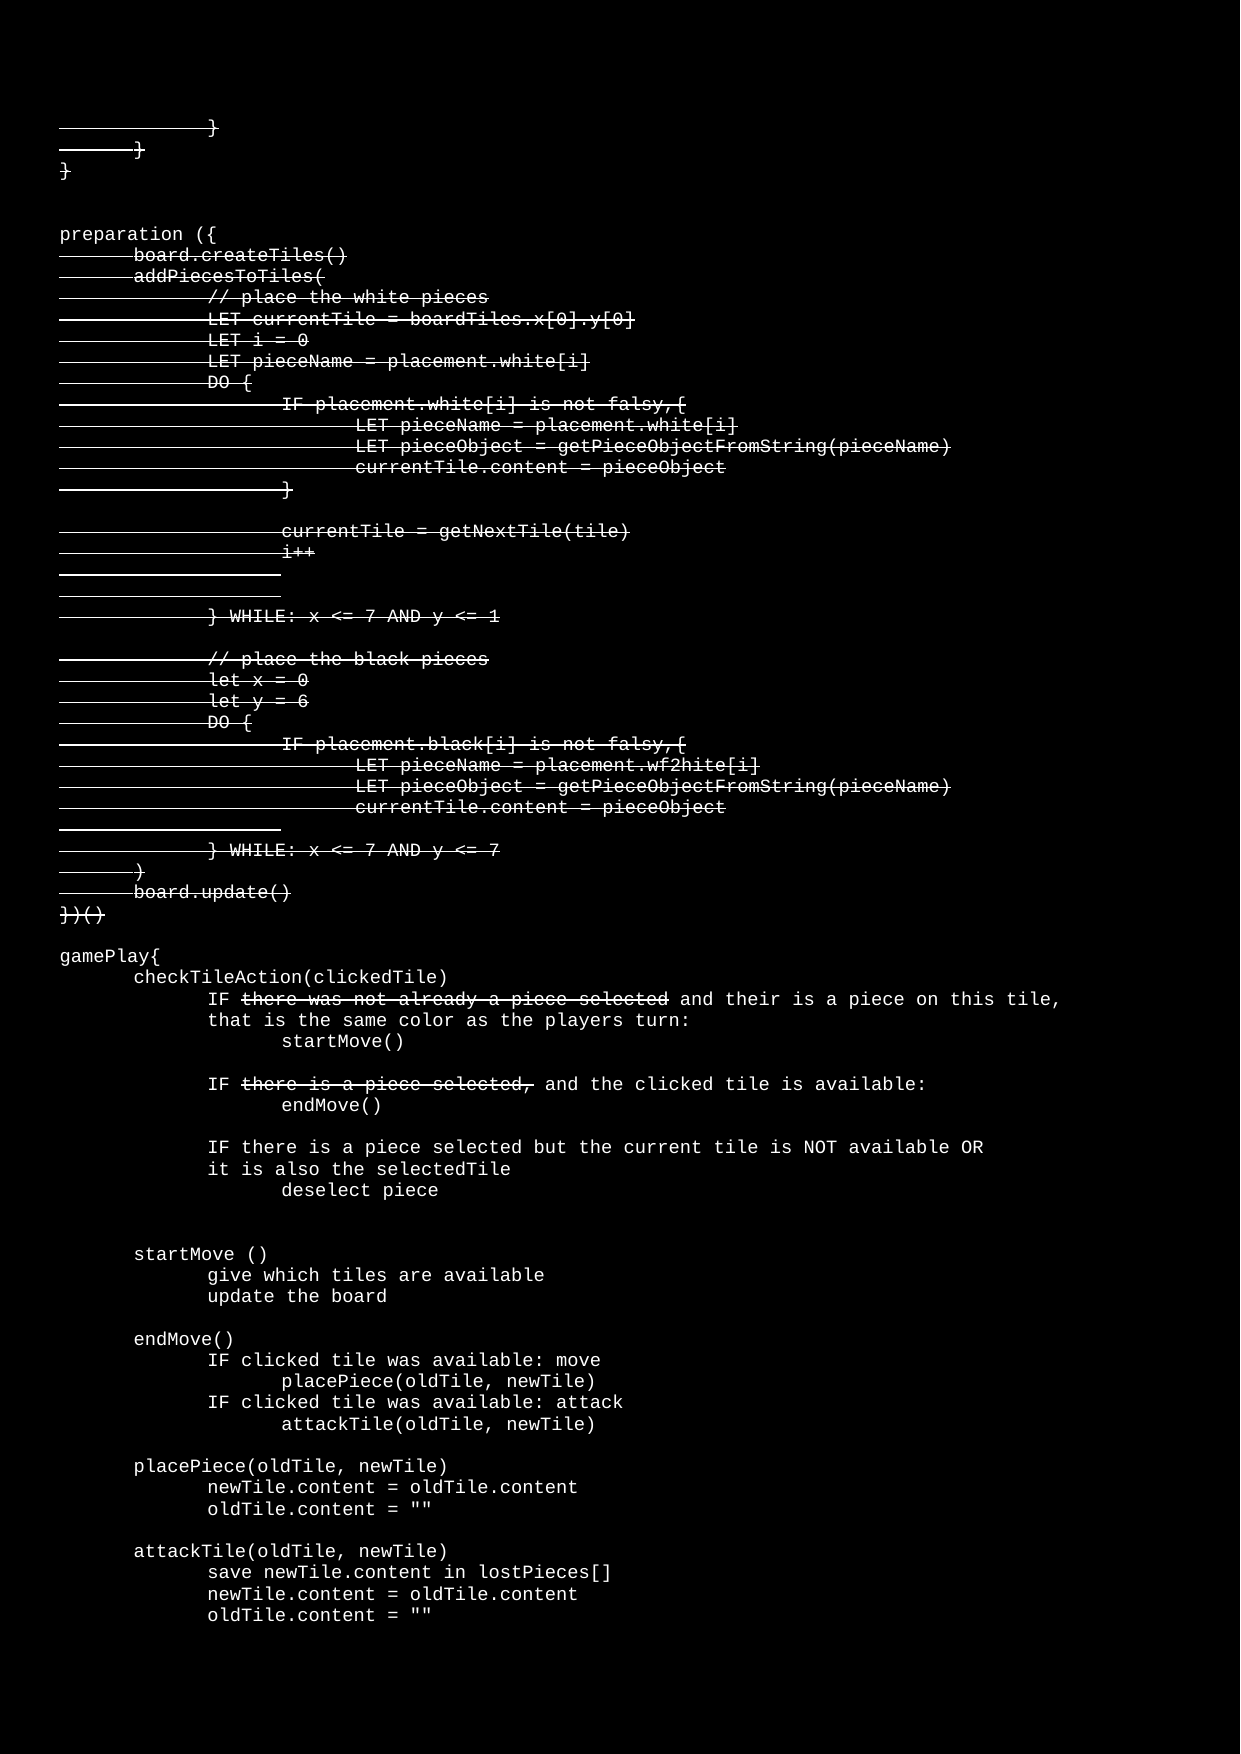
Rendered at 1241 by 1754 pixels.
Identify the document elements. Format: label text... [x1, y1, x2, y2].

text LET pieceName = placement.white[i] [59, 416, 1240, 437]
text ) [59, 862, 1240, 883]
text startMove () [59, 1244, 1240, 1266]
text preparation ({ [59, 224, 1240, 246]
text let y = 6 [59, 692, 1240, 713]
text checkTileAction(clickedTile) [59, 968, 1240, 989]
text currentTile.content = pieceObject [59, 798, 1240, 819]
text IF clicked tile was available: move [59, 1351, 1240, 1372]
text deselect piece [59, 1181, 1240, 1202]
text give which tiles are available [59, 1266, 1240, 1287]
text board.createTiles() [59, 246, 1240, 267]
text LET i = 0 [59, 331, 1240, 352]
text LET pieceName = placement.white[i] [59, 352, 1240, 373]
text LET pieceObject = getPieceObjectFromString(pieceName) [59, 437, 1240, 458]
text placePiece(oldTile, newTile) [59, 1457, 1240, 1478]
text LET pieceName = placement.wf2hite[i] [59, 756, 1240, 777]
text let x = 0 [59, 671, 1240, 692]
text // place the white pieces [59, 288, 1240, 309]
text endMove() [59, 1096, 1240, 1117]
text // place the black pieces [59, 649, 1240, 671]
text that is the same color as the players turn: [59, 1011, 1240, 1032]
text gamePlay{ [59, 947, 1240, 968]
text DO { [59, 373, 1240, 394]
text IF there is a piece selected but the current tile is NOT available OR [59, 1138, 1240, 1159]
text IF placement.black[i] is not falsy,{ [59, 734, 1240, 756]
text LET pieceObject = getPieceObjectFromString(pieceName) [59, 777, 1240, 798]
text } [59, 139, 1240, 161]
text } WHILE: x <= 7 AND y <= 7 [59, 841, 1240, 862]
text } [59, 118, 1240, 139]
text LET currentTile = boardTiles.x[0].y[0] [59, 309, 1240, 331]
text attackTile(oldTile, newTile) [59, 1414, 1240, 1436]
text currentTile = getNextTile(tile) [59, 522, 1240, 543]
text } [59, 161, 1240, 182]
text } [59, 479, 1240, 501]
text update the board [59, 1287, 1240, 1308]
text addPiecesToTiles( [59, 267, 1240, 288]
text oldTile.content = "" [59, 1606, 1240, 1627]
text placePiece(oldTile, newTile) [59, 1372, 1240, 1393]
text } WHILE: x <= 7 AND y <= 1 [59, 607, 1240, 628]
text save newTile.content in lostPieces[] [59, 1563, 1240, 1584]
text IF placement.white[i] is not falsy,{ [59, 394, 1240, 416]
text })() [59, 904, 1240, 926]
text IF clicked tile was available: attack [59, 1393, 1240, 1414]
text oldTile.content = "" [59, 1499, 1240, 1521]
text currentTile.content = pieceObject [59, 458, 1240, 479]
text attackTile(oldTile, newTile) [59, 1542, 1240, 1563]
text IF there is a piece selected, and the clicked tile is available: [59, 1074, 1240, 1096]
text newTile.content = oldTile.content [59, 1478, 1240, 1499]
text board.update() [59, 883, 1240, 904]
text i++ [59, 543, 1240, 564]
text startMove() [59, 1032, 1240, 1053]
text newTile.content = oldTile.content [59, 1584, 1240, 1606]
text endMove() [59, 1329, 1240, 1351]
text DO { [59, 713, 1240, 734]
text it is also the selectedTile [59, 1159, 1240, 1181]
text IF there was not already a piece selected and their is a piece on this tile, [59, 989, 1240, 1011]
